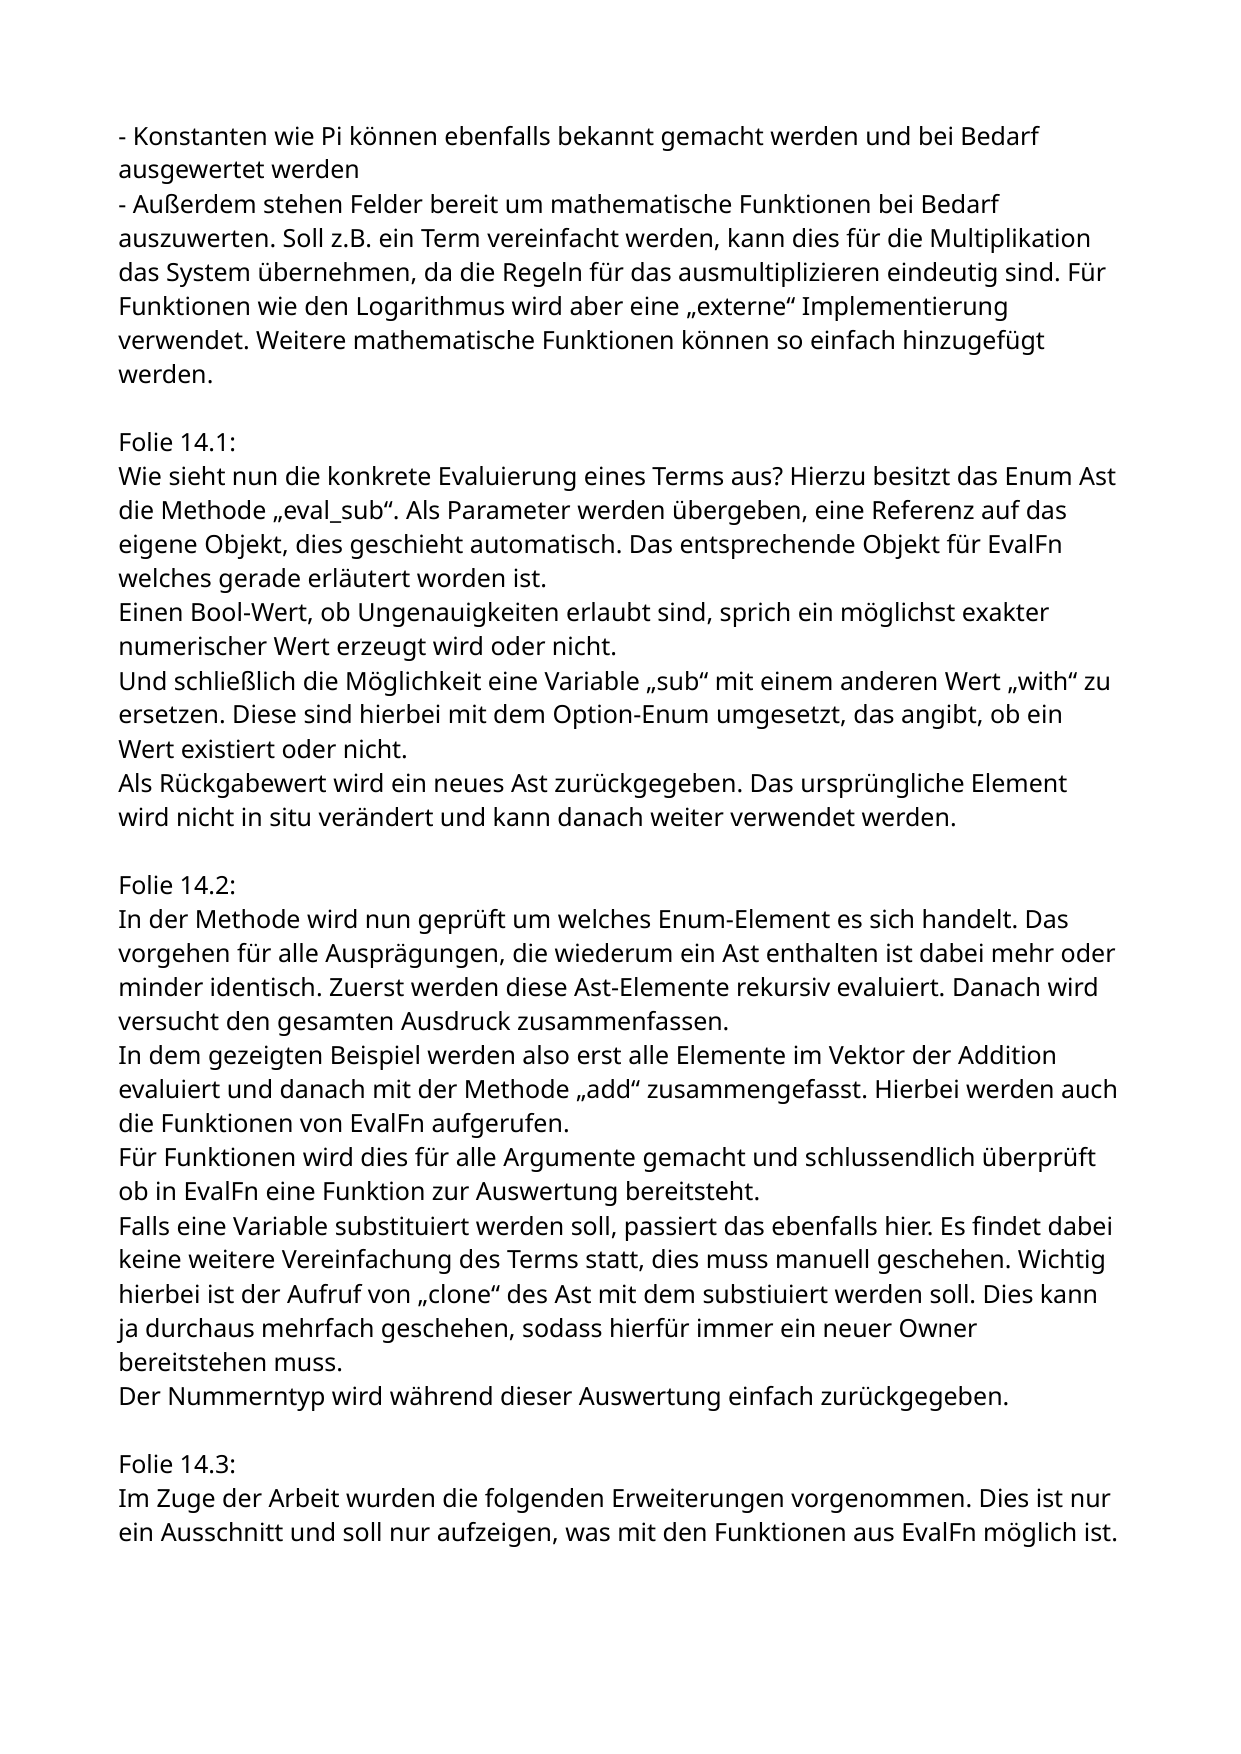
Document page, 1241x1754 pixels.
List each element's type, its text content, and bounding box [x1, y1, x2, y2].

text - Außerdem stehen Felder bereit um mathematische Funktionen bei Bedarf auszuwerten. Soll z.B. ein Term vereinfacht werden, kann dies für die Multiplikation das System übernehmen, da die Regeln für das ausmultiplizieren eindeutig sind. Für Funktionen wie den Logarithmus wird aber eine „externe“ Implementierung verwendet. Weitere mathematische Funktionen können so einfach hinzugefügt werden. [118, 186, 1122, 391]
text Falls eine Variable substituiert werden soll, passiert das ebenfalls hier. Es findet dabei keine weitere Vereinfachung des Terms statt, dies muss manuell geschehen. Wichtig hierbei ist der Aufruf von „clone“ des Ast mit dem substiuiert werden soll. Dies kann ja durchaus mehrfach geschehen, sodass hierfür immer ein neuer Owner bereitstehen muss. [118, 1208, 1122, 1378]
text Wie sieht nun die konkrete Evaluierung eines Terms aus? Hierzu besitzt das Enum Ast die Methode „eval_sub“. Als Parameter werden übergeben, eine Referenz auf das eigene Objekt, dies geschieht automatisch. Das entsprechende Objekt für EvalFn welches gerade erläutert worden ist. [118, 459, 1122, 595]
text In der Methode wird nun geprüft um welches Enum-Element es sich handelt. Das vorgehen für alle Ausprägungen, die wiederum ein Ast enthalten ist dabei mehr oder minder identisch. Zuerst werden diese Ast-Elemente rekursiv evaluiert. Danach wird versucht den gesamten Ausdruck zusammenfassen. [118, 902, 1122, 1038]
text Im Zuge der Arbeit wurden die folgenden Erweiterungen vorgenommen. Dies ist nur ein Ausschnitt und soll nur aufzeigen, was mit den Funktionen aus EvalFn möglich ist. [118, 1481, 1122, 1549]
text In dem gezeigten Beispiel werden also erst alle Elemente im Vektor der Addition evaluiert und danach mit der Methode „add“ zusammengefasst. Hierbei werden auch die Funktionen von EvalFn aufgerufen. [118, 1038, 1122, 1140]
text Und schließlich die Möglichkeit eine Variable „sub“ mit einem anderen Wert „with“ zu ersetzen. Diese sind hierbei mit dem Option-Enum umgesetzt, das angibt, ob ein Wert existiert oder nicht. [118, 663, 1122, 765]
text Folie 14.3: [118, 1447, 1122, 1481]
text Für Funktionen wird dies für alle Argumente gemacht und schlussendlich überprüft ob in EvalFn eine Funktion zur Auswertung bereitsteht. [118, 1140, 1122, 1208]
text Folie 14.1: [118, 425, 1122, 459]
text - Konstanten wie Pi können ebenfalls bekannt gemacht werden und bei Bedarf ausgewertet werden [118, 118, 1122, 186]
text Einen Bool-Wert, ob Ungenauigkeiten erlaubt sind, sprich ein möglichst exakter numerischer Wert erzeugt wird oder nicht. [118, 595, 1122, 663]
text Der Nummerntyp wird während dieser Auswertung einfach zurückgegeben. [118, 1378, 1122, 1412]
text Folie 14.2: [118, 867, 1122, 902]
text Als Rückgabewert wird ein neues Ast zurückgegeben. Das ursprüngliche Element wird nicht in situ verändert und kann danach weiter verwendet werden. [118, 765, 1122, 833]
